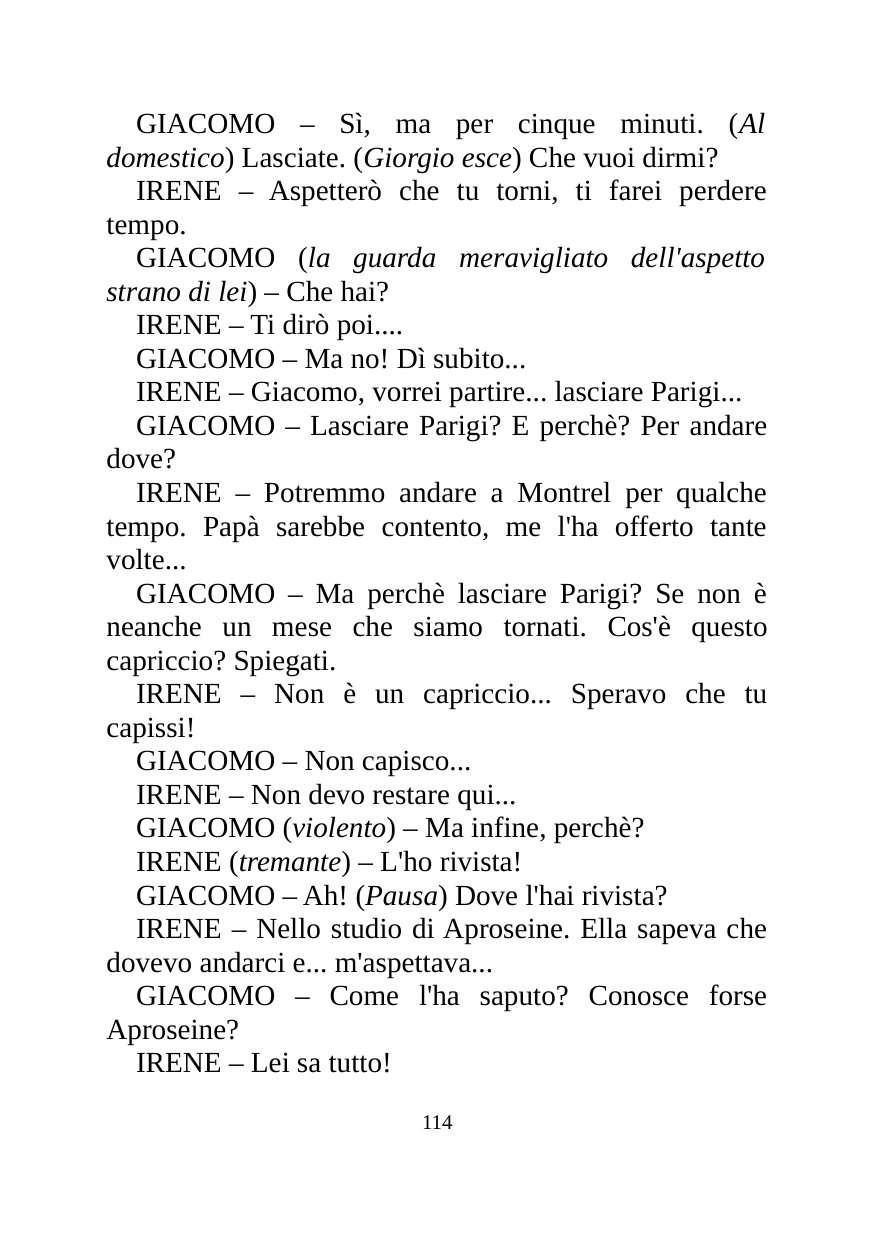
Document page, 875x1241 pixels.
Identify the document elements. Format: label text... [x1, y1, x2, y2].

text IRENE – Ti dirò poi.... [106, 307, 768, 341]
text IRENE (tremante) – L'ho rivista! [106, 844, 768, 878]
text IRENE – Nello studio di Aproseine. Ella sapeva che dovevo andarci e... m'aspettava... [106, 911, 768, 978]
text GIACOMO – Sì, ma per cinque minuti. (Al domestico) Lasciate. (Giorgio esce) Che vuoi dirmi? [106, 106, 768, 173]
text IRENE – Aspetterò che tu torni, ti farei perdere tempo. [106, 173, 768, 240]
text IRENE – Lei sa tutto! [106, 1045, 768, 1079]
text GIACOMO – Ma no! Dì subito... [106, 341, 768, 374]
text GIACOMO (violento) – Ma infine, perchè? [106, 811, 768, 844]
text GIACOMO (la guarda meravigliato dell'aspetto strano di lei) – Che hai? [106, 240, 768, 307]
text GIACOMO – Lasciare Parigi? E perchè? Per andare dove? [106, 408, 768, 475]
text GIACOMO – Ah! (Pausa) Dove l'hai rivista? [106, 878, 768, 911]
text IRENE – Giacomo, vorrei partire... lasciare Parigi... [106, 374, 768, 408]
text IRENE – Potremmo andare a Montrel per qualche tempo. Papà sarebbe contento, me l'ha offerto tante volte... [106, 475, 768, 576]
text GIACOMO – Ma perchè lasciare Parigi? Se non è neanche un mese che siamo tornati. Cos'è questo capriccio? Spiegati. [106, 576, 768, 676]
text IRENE – Non è un capriccio... Speravo che tu capissi! [106, 676, 768, 743]
text GIACOMO – Come l'ha saputo? Conosce forse Aproseine? [106, 978, 768, 1045]
text IRENE – Non devo restare qui... [106, 777, 768, 811]
text GIACOMO – Non capisco... [106, 743, 768, 777]
